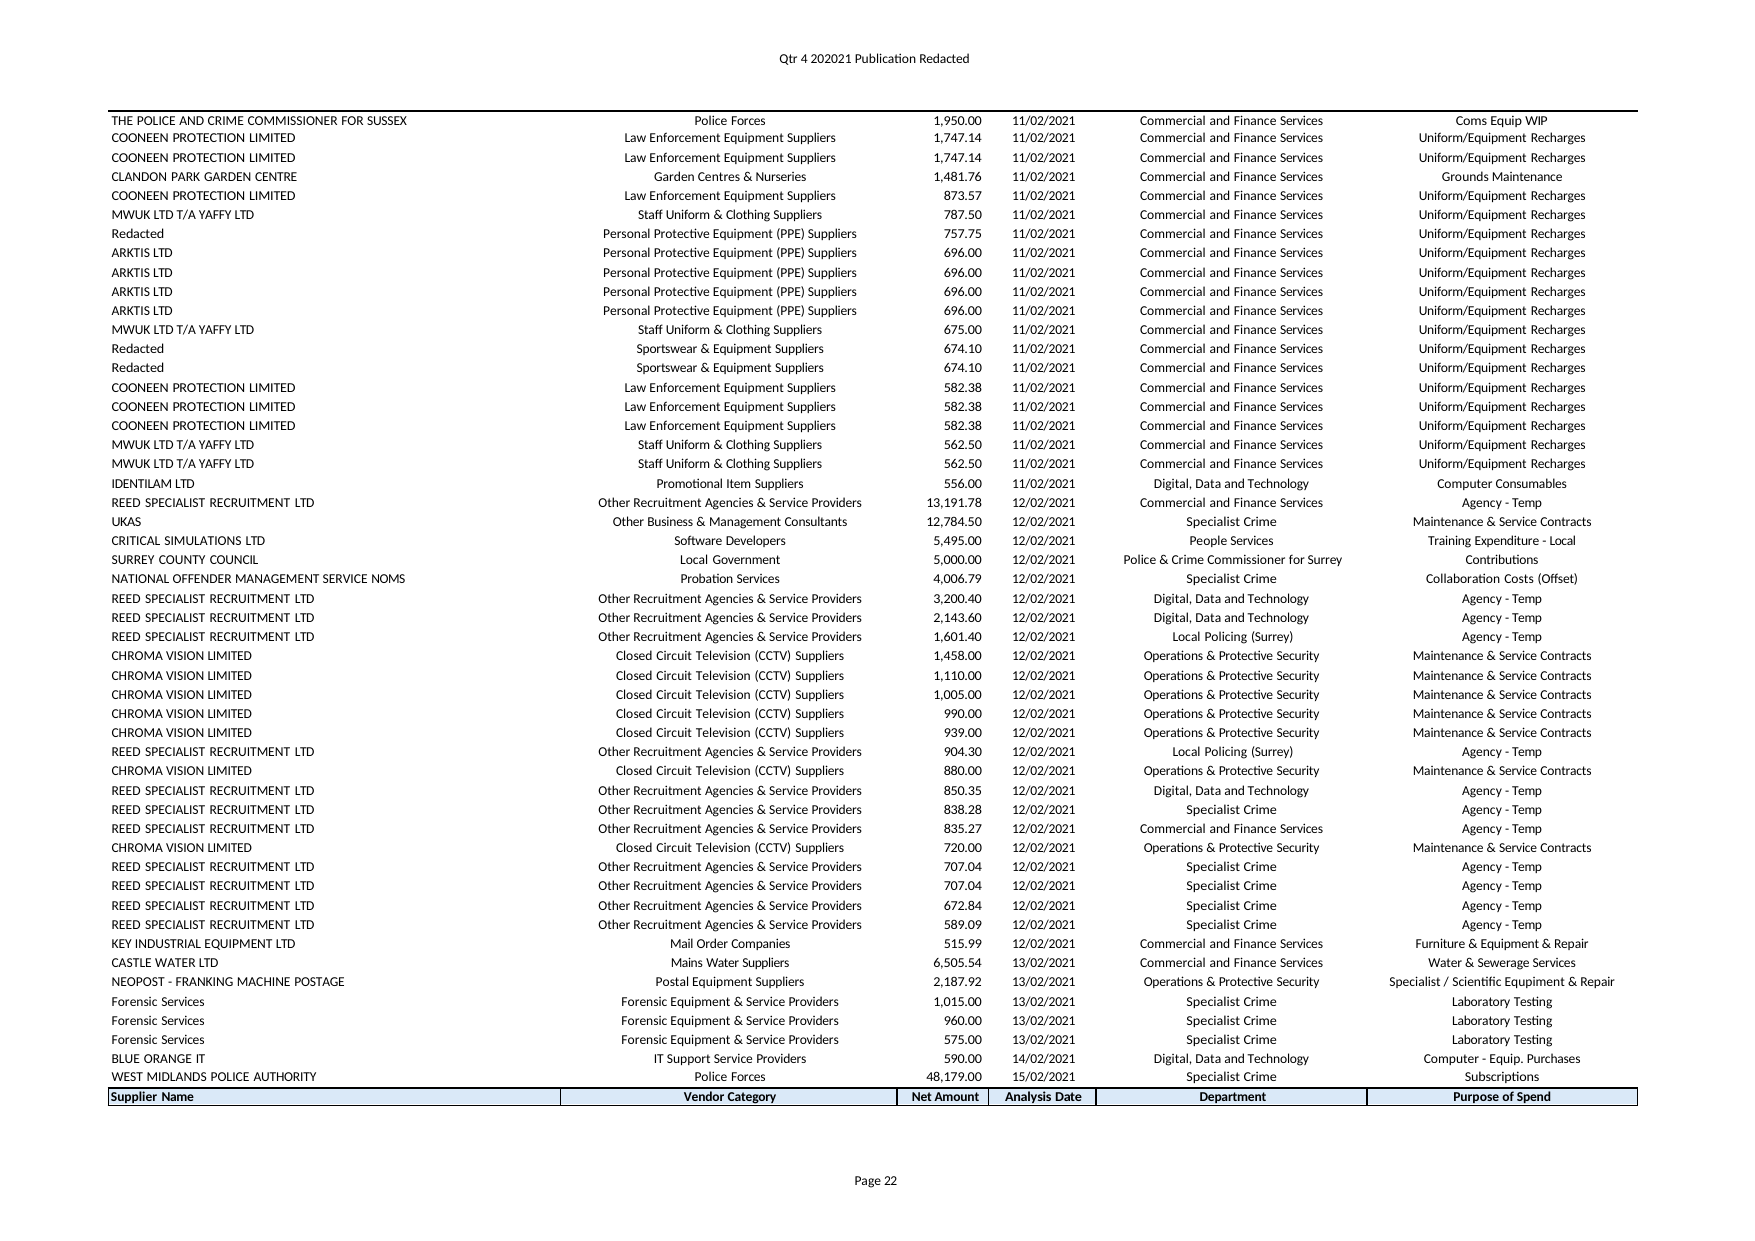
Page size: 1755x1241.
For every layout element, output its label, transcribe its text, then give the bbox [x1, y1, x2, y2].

table_cell 674.10 [897, 340, 988, 359]
table_cell Other Recruitment Agencies & Service Providers [561, 628, 897, 647]
table_cell 5,000.00 [897, 551, 988, 570]
table_cell COONEEN PROTECTION LIMITED [108, 417, 561, 436]
table_cell Personal Protective Equipment (PPE) Suppliers [561, 302, 897, 321]
table_cell Commercial and Finance Services [1096, 168, 1367, 187]
table_cell Digital, Data and Technology [1096, 589, 1367, 608]
table_cell 12/02/2021 [988, 685, 1096, 704]
table_cell 12/02/2021 [988, 666, 1096, 685]
table_cell 12/02/2021 [988, 896, 1096, 915]
table_cell 515.99 [897, 935, 988, 954]
table_cell 13,191.78 [897, 494, 988, 513]
table_cell Commercial and Finance Services [1096, 935, 1367, 954]
table_cell Maintenance & Service Contracts [1367, 724, 1637, 743]
table_cell Sportswear & Equipment Suppliers [561, 340, 897, 359]
table_cell REED SPECIALIST RECRUITMENT LTD [108, 915, 561, 934]
table_cell 880.00 [897, 762, 988, 781]
table_cell Law Enforcement Equipment Suppliers [561, 378, 897, 397]
table_cell Uniform/Equipment Recharges [1367, 359, 1637, 378]
table_cell Promotional Item Suppliers [561, 474, 897, 493]
table_cell 582.38 [897, 378, 988, 397]
table_cell Digital, Data and Technology [1096, 1050, 1367, 1069]
table_cell 2,143.60 [897, 609, 988, 628]
table_cell Commercial and Finance Services [1096, 187, 1367, 206]
table_cell REED SPECIALIST RECRUITMENT LTD [108, 589, 561, 608]
table_cell UKAS [108, 513, 561, 532]
table_cell 696.00 [897, 302, 988, 321]
table_cell Computer - Equip. Purchases [1367, 1050, 1637, 1069]
table_cell 12/02/2021 [988, 839, 1096, 858]
table_cell Uniform/Equipment Recharges [1367, 340, 1637, 359]
table_cell 11/02/2021 [988, 455, 1096, 474]
table_cell CHROMA VISION LIMITED [108, 839, 561, 858]
table_cell Laboratory Testing [1367, 1031, 1637, 1050]
table_cell WEST MIDLANDS POLICE AUTHORITY [108, 1069, 561, 1087]
table_cell Uniform/Equipment Recharges [1367, 455, 1637, 474]
table_cell Specialist Crime [1096, 1031, 1367, 1050]
table_cell Personal Protective Equipment (PPE) Suppliers [561, 263, 897, 282]
table_cell 562.50 [897, 455, 988, 474]
table_cell 11/02/2021 [988, 187, 1096, 206]
table_cell Commercial and Finance Services [1096, 225, 1367, 244]
table_cell Commercial and Finance Services [1096, 283, 1367, 302]
table_cell Uniform/Equipment Recharges [1367, 206, 1637, 225]
table_cell MWUK LTD T/A YAFFY LTD [108, 455, 561, 474]
table_cell 1,458.00 [897, 647, 988, 666]
table_cell 1,005.00 [897, 685, 988, 704]
table_cell Closed Circuit Television (CCTV) Suppliers [561, 666, 897, 685]
table_cell Police Forces [561, 112, 897, 129]
table_cell Local Policing (Surrey) [1096, 743, 1367, 762]
table_cell NEOPOST - FRANKING MACHINE POSTAGE [108, 973, 561, 992]
table_cell Maintenance & Service Contracts [1367, 762, 1637, 781]
table_cell 707.04 [897, 858, 988, 877]
table_cell REED SPECIALIST RECRUITMENT LTD [108, 858, 561, 877]
table_cell Redacted [108, 225, 561, 244]
table_cell Digital, Data and Technology [1096, 609, 1367, 628]
table_cell Laboratory Testing [1367, 1011, 1637, 1031]
table_cell 720.00 [897, 839, 988, 858]
table_cell Specialist Crime [1096, 1011, 1367, 1031]
table_cell Other Recruitment Agencies & Service Providers [561, 858, 897, 877]
table_cell 4,006.79 [897, 570, 988, 589]
table_cell 582.38 [897, 417, 988, 436]
table_cell Other Recruitment Agencies & Service Providers [561, 800, 897, 819]
table_cell Agency - Temp [1367, 609, 1637, 628]
table_cell 12/02/2021 [988, 915, 1096, 934]
table_cell 696.00 [897, 263, 988, 282]
table_cell Specialist Crime [1096, 877, 1367, 896]
table_cell 562.50 [897, 436, 988, 455]
table_cell Uniform/Equipment Recharges [1367, 398, 1637, 417]
table_cell Uniform/Equipment Recharges [1367, 263, 1637, 282]
table_cell 556.00 [897, 474, 988, 493]
table_cell Garden Centres & Nurseries [561, 168, 897, 187]
table_cell 5,495.00 [897, 532, 988, 551]
table_cell Personal Protective Equipment (PPE) Suppliers [561, 225, 897, 244]
table_cell Sportswear & Equipment Suppliers [561, 359, 897, 378]
table_cell 675.00 [897, 321, 988, 340]
table_cell 12/02/2021 [988, 781, 1096, 800]
table_cell CHROMA VISION LIMITED [108, 666, 561, 685]
table_cell Police & Crime Commissioner for Surrey [1096, 551, 1367, 570]
table_cell Commercial and Finance Services [1096, 359, 1367, 378]
table_cell REED SPECIALIST RECRUITMENT LTD [108, 800, 561, 819]
table_cell Agency - Temp [1367, 589, 1637, 608]
table_cell Commercial and Finance Services [1096, 302, 1367, 321]
table_cell Closed Circuit Television (CCTV) Suppliers [561, 724, 897, 743]
table_cell Furniture & Equipment & Repair [1367, 935, 1637, 954]
table_cell Agency - Temp [1367, 781, 1637, 800]
table_cell Other Recruitment Agencies & Service Providers [561, 781, 897, 800]
table_cell 11/02/2021 [988, 263, 1096, 282]
table_cell Closed Circuit Television (CCTV) Suppliers [561, 705, 897, 724]
table_cell Agency - Temp [1367, 820, 1637, 839]
table_cell Probation Services [561, 570, 897, 589]
table_cell Forensic Equipment & Service Providers [561, 1031, 897, 1050]
table_cell Postal Equipment Suppliers [561, 973, 897, 992]
table_cell Digital, Data and Technology [1096, 781, 1367, 800]
table_cell Other Recruitment Agencies & Service Providers [561, 896, 897, 915]
table_cell 1,110.00 [897, 666, 988, 685]
table_cell ARKTIS LTD [108, 302, 561, 321]
table_cell Personal Protective Equipment (PPE) Suppliers [561, 244, 897, 263]
table_cell 12/02/2021 [988, 877, 1096, 896]
table_cell 14/02/2021 [988, 1050, 1096, 1069]
table_cell Uniform/Equipment Recharges [1367, 244, 1637, 263]
table_cell COONEEN PROTECTION LIMITED [108, 378, 561, 397]
table_cell 12/02/2021 [988, 743, 1096, 762]
table_cell Uniform/Equipment Recharges [1367, 321, 1637, 340]
table_cell 11/02/2021 [988, 398, 1096, 417]
table_cell Staff Uniform & Clothing Suppliers [561, 206, 897, 225]
table_cell 11/02/2021 [988, 225, 1096, 244]
table_cell Forensic Equipment & Service Providers [561, 992, 897, 1011]
table_cell 12/02/2021 [988, 589, 1096, 608]
table_cell 787.50 [897, 206, 988, 225]
table_cell Operations & Protective Security [1096, 705, 1367, 724]
table_header Department [1097, 1089, 1366, 1104]
table_header Purpose of Spend [1368, 1089, 1637, 1104]
table_cell Coms Equip WIP [1367, 112, 1637, 129]
table_cell Other Recruitment Agencies & Service Providers [561, 609, 897, 628]
table_cell 11/02/2021 [988, 244, 1096, 263]
table_cell Collaboration Costs (Offset) [1367, 570, 1637, 589]
table_cell 1,601.40 [897, 628, 988, 647]
table_cell 672.84 [897, 896, 988, 915]
table_cell Closed Circuit Television (CCTV) Suppliers [561, 762, 897, 781]
table_cell Commercial and Finance Services [1096, 455, 1367, 474]
table_cell Laboratory Testing [1367, 992, 1637, 1011]
table_cell Closed Circuit Television (CCTV) Suppliers [561, 839, 897, 858]
table_cell 11/02/2021 [988, 206, 1096, 225]
table_cell 873.57 [897, 187, 988, 206]
table_cell Staff Uniform & Clothing Suppliers [561, 436, 897, 455]
table_cell Mail Order Companies [561, 935, 897, 954]
table_cell 11/02/2021 [988, 417, 1096, 436]
table_cell 2,187.92 [897, 973, 988, 992]
table_cell REED SPECIALIST RECRUITMENT LTD [108, 609, 561, 628]
table_cell 835.27 [897, 820, 988, 839]
table_cell Other Recruitment Agencies & Service Providers [561, 743, 897, 762]
table_cell IT Support Service Providers [561, 1050, 897, 1069]
table_cell 1,950.00 [897, 112, 988, 129]
table_cell Grounds Maintenance [1367, 168, 1637, 187]
table_cell Uniform/Equipment Recharges [1367, 187, 1637, 206]
table_cell Mains Water Suppliers [561, 954, 897, 973]
table_cell 11/02/2021 [988, 340, 1096, 359]
table_cell CHROMA VISION LIMITED [108, 724, 561, 743]
table_cell Computer Consumables [1367, 474, 1637, 493]
table_cell Uniform/Equipment Recharges [1367, 378, 1637, 397]
table_cell 904.30 [897, 743, 988, 762]
table_cell Maintenance & Service Contracts [1367, 705, 1637, 724]
table_cell Commercial and Finance Services [1096, 954, 1367, 973]
table_cell Police Forces [561, 1069, 897, 1087]
table_cell 12/02/2021 [988, 647, 1096, 666]
table_cell Other Recruitment Agencies & Service Providers [561, 877, 897, 896]
table_cell Other Recruitment Agencies & Service Providers [561, 820, 897, 839]
table_cell 1,015.00 [897, 992, 988, 1011]
table_cell ARKTIS LTD [108, 283, 561, 302]
table_cell REED SPECIALIST RECRUITMENT LTD [108, 494, 561, 513]
table_cell Redacted [108, 359, 561, 378]
table_cell COONEEN PROTECTION LIMITED [108, 187, 561, 206]
table_cell 590.00 [897, 1050, 988, 1069]
table_cell Uniform/Equipment Recharges [1367, 225, 1637, 244]
table_cell 11/02/2021 [988, 302, 1096, 321]
table_cell Specialist Crime [1096, 915, 1367, 934]
table_cell Specialist Crime [1096, 513, 1367, 532]
table_cell Law Enforcement Equipment Suppliers [561, 398, 897, 417]
table_cell Commercial and Finance Services [1096, 112, 1367, 129]
table_cell Other Recruitment Agencies & Service Providers [561, 589, 897, 608]
table_cell REED SPECIALIST RECRUITMENT LTD [108, 877, 561, 896]
table_cell Operations & Protective Security [1096, 685, 1367, 704]
table_cell Law Enforcement Equipment Suppliers [561, 129, 897, 148]
table_cell BLUE ORANGE IT [108, 1050, 561, 1069]
table_cell 12/02/2021 [988, 628, 1096, 647]
table_cell 960.00 [897, 1011, 988, 1031]
table_cell CHROMA VISION LIMITED [108, 705, 561, 724]
table_cell 12/02/2021 [988, 800, 1096, 819]
table_cell Water & Sewerage Services [1367, 954, 1637, 973]
table_cell 1,747.14 [897, 148, 988, 167]
table_cell Agency - Temp [1367, 877, 1637, 896]
table_cell 13/02/2021 [988, 1031, 1096, 1050]
table_cell Operations & Protective Security [1096, 973, 1367, 992]
table_cell 12/02/2021 [988, 724, 1096, 743]
table_cell SURREY COUNTY COUNCIL [108, 551, 561, 570]
table_cell Agency - Temp [1367, 915, 1637, 934]
table_cell Specialist Crime [1096, 992, 1367, 1011]
table_header Analysis Date [989, 1089, 1095, 1104]
table_cell 850.35 [897, 781, 988, 800]
table_cell People Services [1096, 532, 1367, 551]
table_cell 12/02/2021 [988, 820, 1096, 839]
table_cell Uniform/Equipment Recharges [1367, 129, 1637, 148]
table_cell Maintenance & Service Contracts [1367, 666, 1637, 685]
table_cell Commercial and Finance Services [1096, 436, 1367, 455]
table_cell Forensic Services [108, 992, 561, 1011]
table_cell Digital, Data and Technology [1096, 474, 1367, 493]
table_cell ARKTIS LTD [108, 244, 561, 263]
table_cell Operations & Protective Security [1096, 839, 1367, 858]
table_cell CHROMA VISION LIMITED [108, 762, 561, 781]
table_cell CASTLE WATER LTD [108, 954, 561, 973]
table_cell 12/02/2021 [988, 513, 1096, 532]
table_cell Uniform/Equipment Recharges [1367, 417, 1637, 436]
table_cell Commercial and Finance Services [1096, 206, 1367, 225]
table_cell CHROMA VISION LIMITED [108, 685, 561, 704]
table_cell Local Policing (Surrey) [1096, 628, 1367, 647]
table_cell Commercial and Finance Services [1096, 417, 1367, 436]
table_cell Commercial and Finance Services [1096, 340, 1367, 359]
table_cell 575.00 [897, 1031, 988, 1050]
table_cell 11/02/2021 [988, 359, 1096, 378]
table_cell COONEEN PROTECTION LIMITED [108, 148, 561, 167]
table_cell Closed Circuit Television (CCTV) Suppliers [561, 685, 897, 704]
table_cell REED SPECIALIST RECRUITMENT LTD [108, 896, 561, 915]
table_cell CRITICAL SIMULATIONS LTD [108, 532, 561, 551]
table_cell 6,505.54 [897, 954, 988, 973]
table_cell 13/02/2021 [988, 1011, 1096, 1031]
table_cell Subscriptions [1367, 1069, 1637, 1087]
table_cell 582.38 [897, 398, 988, 417]
table_cell Agency - Temp [1367, 858, 1637, 877]
table_cell Redacted [108, 340, 561, 359]
table_cell 1,481.76 [897, 168, 988, 187]
table_cell Software Developers [561, 532, 897, 551]
table_cell 3,200.40 [897, 589, 988, 608]
table_cell 707.04 [897, 877, 988, 896]
table_cell IDENTILAM LTD [108, 474, 561, 493]
table_cell 48,179.00 [897, 1069, 988, 1087]
table_cell 12/02/2021 [988, 494, 1096, 513]
table_cell MWUK LTD T/A YAFFY LTD [108, 206, 561, 225]
table_cell Uniform/Equipment Recharges [1367, 302, 1637, 321]
table_cell CLANDON PARK GARDEN CENTRE [108, 168, 561, 187]
table_cell Forensic Services [108, 1011, 561, 1031]
table_cell Operations & Protective Security [1096, 666, 1367, 685]
table_cell Specialist Crime [1096, 858, 1367, 877]
table_cell 12/02/2021 [988, 705, 1096, 724]
table_cell Commercial and Finance Services [1096, 494, 1367, 513]
table_header Net Amount [898, 1089, 988, 1104]
table_cell Operations & Protective Security [1096, 762, 1367, 781]
table_cell 13/02/2021 [988, 973, 1096, 992]
table_cell 11/02/2021 [988, 129, 1096, 148]
table_cell 696.00 [897, 283, 988, 302]
table_cell REED SPECIALIST RECRUITMENT LTD [108, 820, 561, 839]
table_header Vendor Category [561, 1089, 896, 1104]
table_cell Specialist / Scientific Equpiment & Repair [1367, 973, 1637, 992]
table_cell 11/02/2021 [988, 148, 1096, 167]
table_cell Closed Circuit Television (CCTV) Suppliers [561, 647, 897, 666]
table_cell Law Enforcement Equipment Suppliers [561, 417, 897, 436]
table_cell Commercial and Finance Services [1096, 398, 1367, 417]
table_cell REED SPECIALIST RECRUITMENT LTD [108, 628, 561, 647]
table_cell Commercial and Finance Services [1096, 378, 1367, 397]
table_cell 13/02/2021 [988, 992, 1096, 1011]
table_cell Commercial and Finance Services [1096, 820, 1367, 839]
table_cell KEY INDUSTRIAL EQUIPMENT LTD [108, 935, 561, 954]
table_cell Forensic Services [108, 1031, 561, 1050]
table_cell 11/02/2021 [988, 112, 1096, 129]
table_cell CHROMA VISION LIMITED [108, 647, 561, 666]
table_cell Personal Protective Equipment (PPE) Suppliers [561, 283, 897, 302]
table_cell 15/02/2021 [988, 1069, 1096, 1087]
table_cell 757.75 [897, 225, 988, 244]
table_cell 696.00 [897, 244, 988, 263]
table_cell Operations & Protective Security [1096, 647, 1367, 666]
table_cell Law Enforcement Equipment Suppliers [561, 148, 897, 167]
table_cell 12/02/2021 [988, 858, 1096, 877]
table_cell Maintenance & Service Contracts [1367, 647, 1637, 666]
table_cell 12,784.50 [897, 513, 988, 532]
table_cell NATIONAL OFFENDER MANAGEMENT SERVICE NOMS [108, 570, 561, 589]
table_cell 990.00 [897, 705, 988, 724]
table_cell Specialist Crime [1096, 1069, 1367, 1087]
table_cell 12/02/2021 [988, 935, 1096, 954]
table_cell Specialist Crime [1096, 800, 1367, 819]
table_cell 13/02/2021 [988, 954, 1096, 973]
table_cell Forensic Equipment & Service Providers [561, 1011, 897, 1031]
table_cell 939.00 [897, 724, 988, 743]
table_cell Maintenance & Service Contracts [1367, 513, 1637, 532]
table_cell 11/02/2021 [988, 436, 1096, 455]
table_cell Specialist Crime [1096, 896, 1367, 915]
table_cell Agency - Temp [1367, 628, 1637, 647]
table_cell MWUK LTD T/A YAFFY LTD [108, 436, 561, 455]
table_cell Training Expenditure - Local [1367, 532, 1637, 551]
table_cell THE POLICE AND CRIME COMMISSIONER FOR SUSSEX [108, 112, 561, 129]
table_cell Local Government [561, 551, 897, 570]
table_cell 12/02/2021 [988, 609, 1096, 628]
table_cell Agency - Temp [1367, 800, 1637, 819]
table_cell MWUK LTD T/A YAFFY LTD [108, 321, 561, 340]
table_cell Other Recruitment Agencies & Service Providers [561, 915, 897, 934]
table_cell 11/02/2021 [988, 168, 1096, 187]
table_cell 11/02/2021 [988, 283, 1096, 302]
table_cell Specialist Crime [1096, 570, 1367, 589]
table_cell Commercial and Finance Services [1096, 244, 1367, 263]
table_cell Contributions [1367, 551, 1637, 570]
table_cell 12/02/2021 [988, 570, 1096, 589]
table_cell Agency - Temp [1367, 743, 1637, 762]
table_cell Uniform/Equipment Recharges [1367, 436, 1637, 455]
table_cell COONEEN PROTECTION LIMITED [108, 129, 561, 148]
table_cell 12/02/2021 [988, 551, 1096, 570]
table_cell 674.10 [897, 359, 988, 378]
table_cell 11/02/2021 [988, 474, 1096, 493]
table_cell Staff Uniform & Clothing Suppliers [561, 321, 897, 340]
table_cell Staff Uniform & Clothing Suppliers [561, 455, 897, 474]
table_cell REED SPECIALIST RECRUITMENT LTD [108, 743, 561, 762]
table_cell Operations & Protective Security [1096, 724, 1367, 743]
table_cell Maintenance & Service Contracts [1367, 685, 1637, 704]
table_cell 12/02/2021 [988, 762, 1096, 781]
table_cell 12/02/2021 [988, 532, 1096, 551]
table_cell Uniform/Equipment Recharges [1367, 148, 1637, 167]
table_cell Commercial and Finance Services [1096, 148, 1367, 167]
table_cell REED SPECIALIST RECRUITMENT LTD [108, 781, 561, 800]
table_cell Other Business & Management Consultants [561, 513, 897, 532]
table_cell 838.28 [897, 800, 988, 819]
table_cell Maintenance & Service Contracts [1367, 839, 1637, 858]
table_cell COONEEN PROTECTION LIMITED [108, 398, 561, 417]
table_cell 11/02/2021 [988, 321, 1096, 340]
table_cell Agency - Temp [1367, 896, 1637, 915]
table_cell 11/02/2021 [988, 378, 1096, 397]
table_cell Law Enforcement Equipment Suppliers [561, 187, 897, 206]
table_cell Uniform/Equipment Recharges [1367, 283, 1637, 302]
table_cell Commercial and Finance Services [1096, 129, 1367, 148]
table_header Supplier Name [109, 1089, 560, 1104]
table_cell Commercial and Finance Services [1096, 263, 1367, 282]
table_cell ARKTIS LTD [108, 263, 561, 282]
table_cell 589.09 [897, 915, 988, 934]
table_cell 1,747.14 [897, 129, 988, 148]
table_cell Commercial and Finance Services [1096, 321, 1367, 340]
table_cell Agency - Temp [1367, 494, 1637, 513]
table_cell Other Recruitment Agencies & Service Providers [561, 494, 897, 513]
